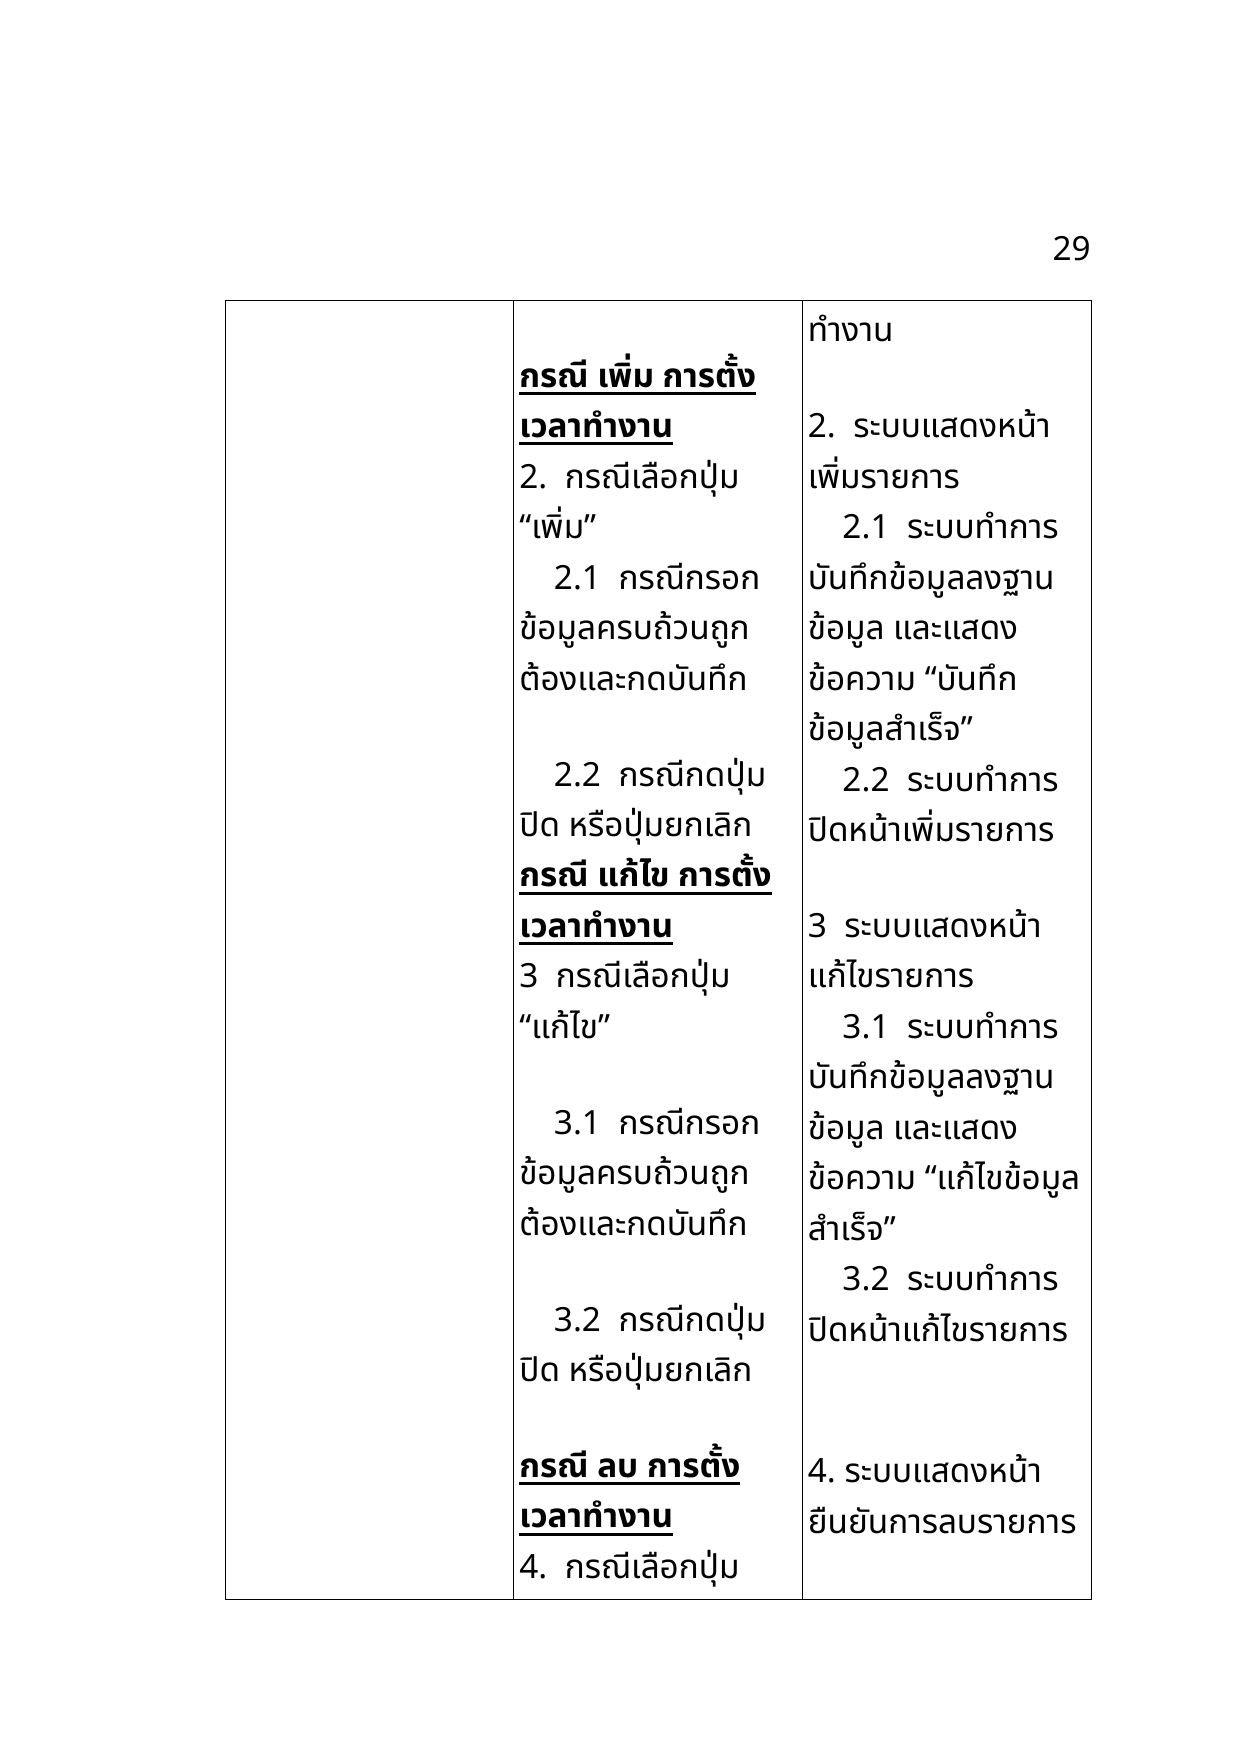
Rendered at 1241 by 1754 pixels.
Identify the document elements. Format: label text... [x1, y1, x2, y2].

table_cell กรณี เพิ่ม การตั้งเวลาทำงาน 2. กรณีเลือกปุ่ม “เพิ่ม” 2.1 กรณีกรอกข้อมูลครบถ้วนถูกต้องและกดบันทึก 2.2 กรณีกดปุ่มปิด หรือปุ่มยกเลิก กรณี แก้ไข การตั้งเวลาทำงาน 3 กรณีเลือกปุ่ม “แก้ไข” 3.1 กรณีกรอกข้อมูลครบถ้วนถูกต้องและกดบันทึก 3.2 กรณีกดปุ่มปิด หรือปุ่มยกเลิก กรณี ลบ การตั้งเวลาทำงาน 4. กรณีเลือกปุ่ม [514, 301, 802, 1599]
table_cell [226, 301, 513, 1599]
table_cell ทำงาน 2. ระบบแสดงหน้าเพิ่มรายการ 2.1 ระบบทำการบันทึกข้อมูลลงฐานข้อมูล และแสดงข้อความ “บันทึกข้อมูลสำเร็จ” 2.2 ระบบทำการปิดหน้าเพิ่มรายการ 3 ระบบแสดงหน้าแก้ไขรายการ 3.1 ระบบทำการบันทึกข้อมูลลงฐานข้อมูล และแสดงข้อความ “แก้ไขข้อมูลสำเร็จ” 3.2 ระบบทำการปิดหน้าแก้ไขรายการ 4. ระบบแสดงหน้ายืนยันการลบรายการ [803, 301, 1091, 1599]
